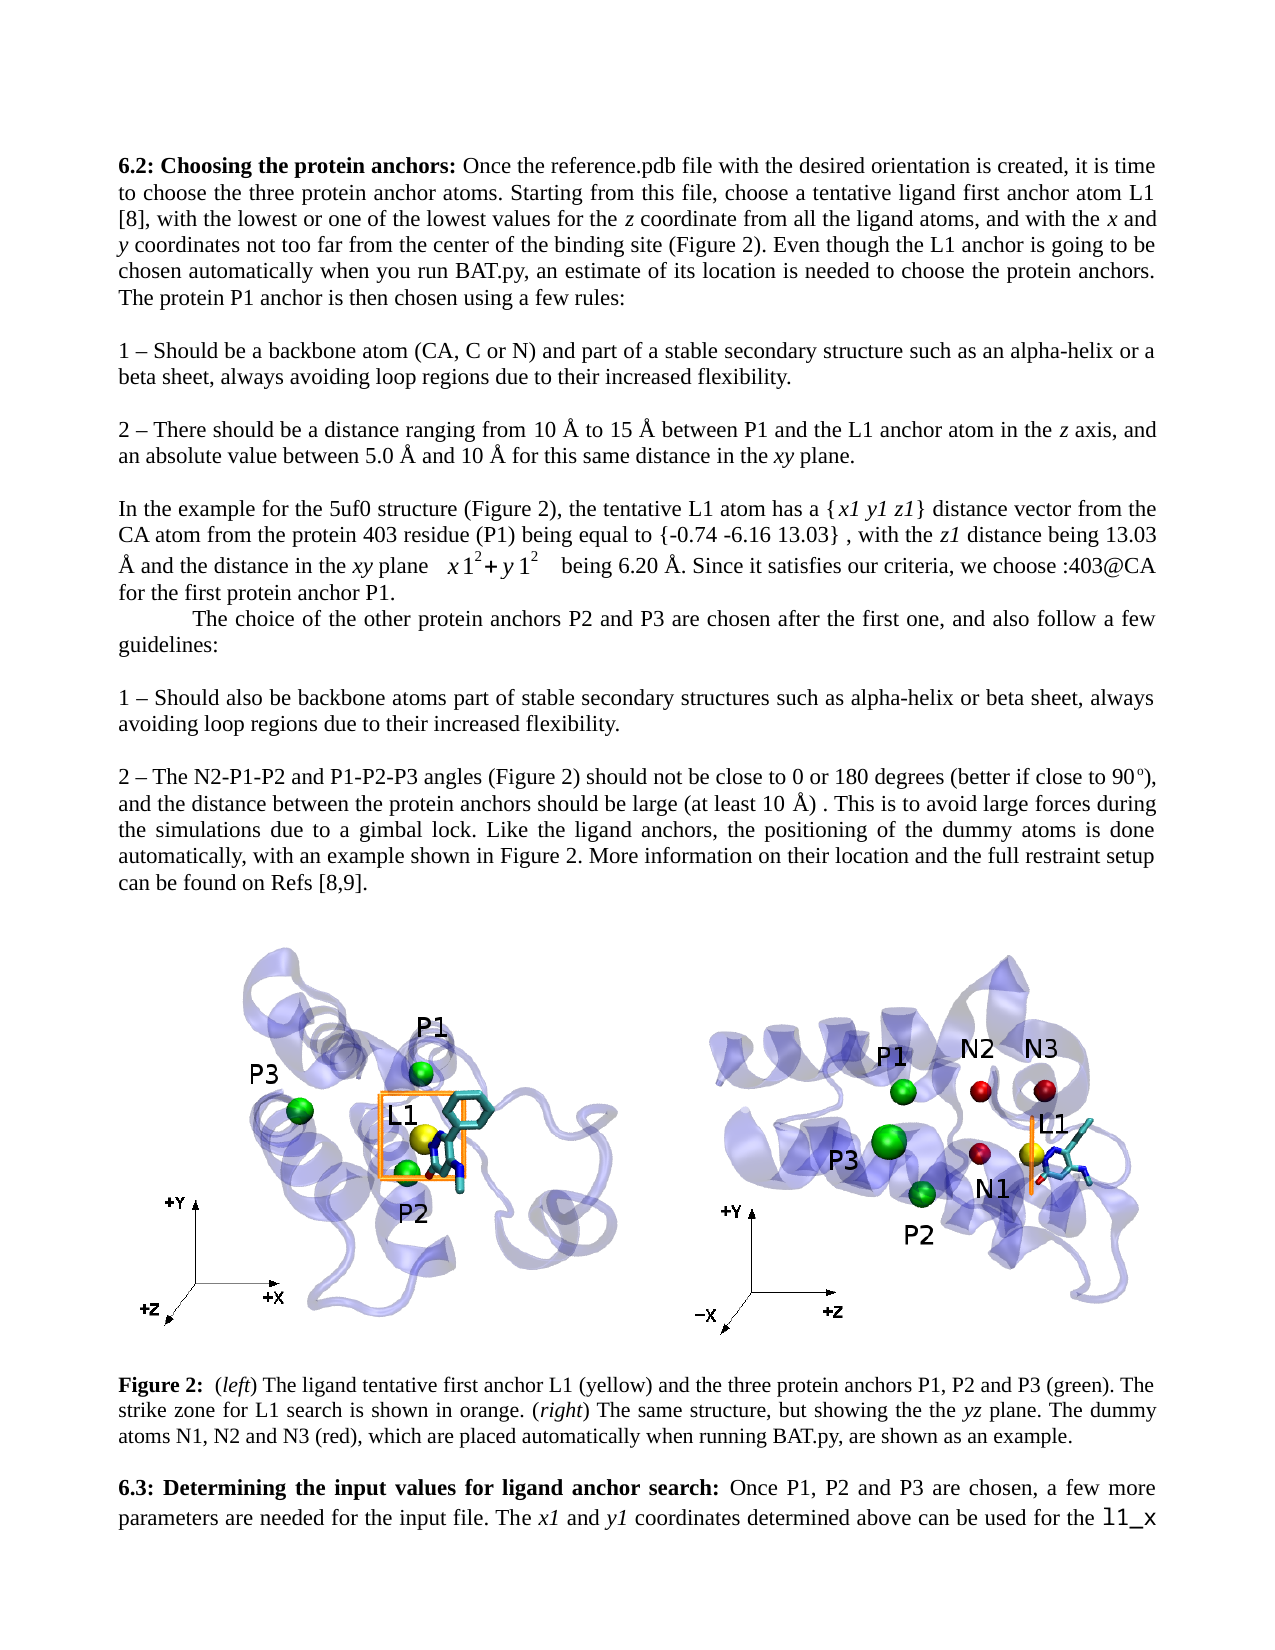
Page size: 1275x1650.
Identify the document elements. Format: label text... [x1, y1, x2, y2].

text 6.3: Determining the input values for ligand anchor search: Once P1, P2 and P3 are chosen, a few more parameters are needed for the input file. The x1 and y1 coordinates determined above can be used for the l1_x [118, 1474, 1157, 1532]
text 2 – The N2-P1-P2 and P1-P2-P3 angles (Figure 2) should not be close to 0 or 180 degrees (better if close to 90o), and the distance between the protein anchors should be large (at least 10 Å) . This is to avoid large forces during the simulations due to a gimbal lock. Like the ligand anchors, the positioning of the dummy atoms is done automatically, with an example shown in Figure 2. More information on their location and the full restraint setup can be found on Refs [8,9]. [118, 763, 1157, 895]
text 1 – Should be a backbone atom (CA, C or N) and part of a stable secondary structure such as an alpha-helix or a beta sheet, always avoiding loop regions due to their increased flexibility. [118, 337, 1157, 389]
text 6.2: Choosing the protein anchors: Once the reference.pdb file with the desired orientation is created, it is time to choose the three protein anchor atoms. Starting from this file, choose a tentative ligand first anchor atom L1 [8], with the lowest or one of the lowest values for the z coordinate from all the ligand atoms, and with the x and y coordinates not too far from the center of the binding site (Figure 2). Even though the L1 anchor is going to be chosen automatically when you run BAT.py, an estimate of its location is needed to choose the protein anchors. The protein P1 anchor is then chosen using a few rules: [118, 152, 1157, 310]
text The choice of the other protein anchors P2 and P3 are chosen after the first one, and also follow a few guidelines: [118, 605, 1157, 658]
text In the example for the 5uf0 structure (Figure 2), the tentative L1 atom has a {x1 y1 z1} distance vector from the CA atom from the protein 403 residue (P1) being equal to {-0.74 -6.16 13.03} , with the z1 distance being 13.03 Å and the distance in the xy plane being 6.20 Å. Since it satisfies our criteria, we choose :403@CA for the first protein anchor P1. [118, 495, 1157, 605]
text Figure 2: (left) The ligand tentative first anchor L1 (yellow) and the three protein anchors P1, P2 and P3 (green). The strike zone for L1 search is shown in orange. (right) The same structure, but showing the the yz plane. The dummy atoms N1, N2 and N3 (red), which are placed automatically when running BAT.py, are shown as an example. [118, 1372, 1157, 1448]
picture [118, 921, 1157, 1347]
text 1 – Should also be backbone atoms part of stable secondary structures such as alpha-helix or beta sheet, always avoiding loop regions due to their increased flexibility. [118, 684, 1157, 737]
text 2 – There should be a distance ranging from 10 Å to 15 Å between P1 and the L1 anchor atom in the z axis, and an absolute value between 5.0 Å and 10 Å for this same distance in the xy plane. [118, 416, 1157, 468]
